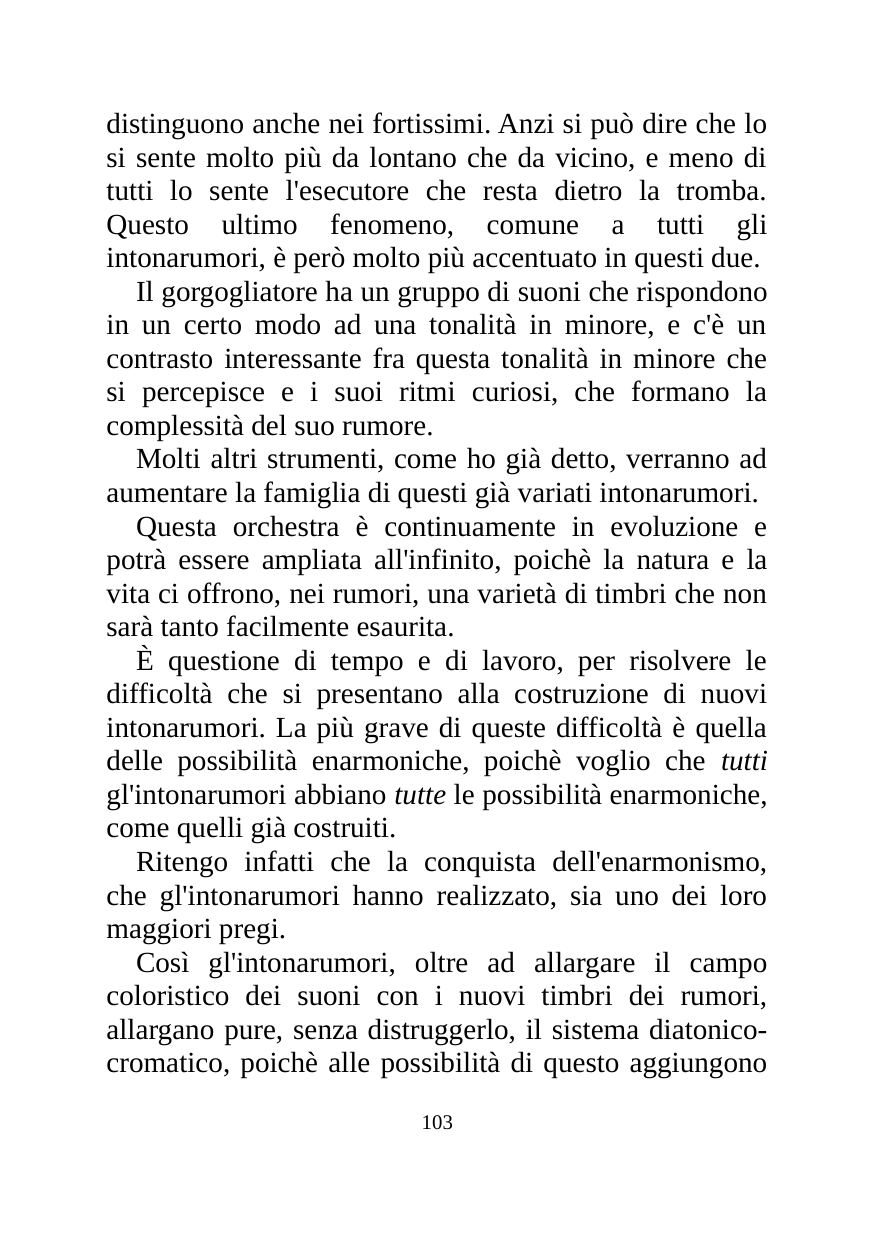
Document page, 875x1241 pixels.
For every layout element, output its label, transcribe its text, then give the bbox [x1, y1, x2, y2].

text Questa orchestra è continuamente in evoluzione e potrà essere ampliata all'infinito, poichè la natura e la vita ci offrono, nei rumori, una varietà di timbri che non sarà tanto facilmente esaurita. [106, 509, 768, 643]
text È questione di tempo e di lavoro, per risolvere le difficoltà che si presentano alla costruzione di nuovi intonarumori. La più grave di queste difficoltà è quella delle possibilità enarmoniche, poichè voglio che tutti gl'intonarumori abbiano tutte le possibilità enarmoniche, come quelli già costruiti. [106, 643, 768, 844]
text distinguono anche nei fortissimi. Anzi si può dire che lo si sente molto più da lontano che da vicino, e meno di tutti lo sente l'esecutore che resta dietro la tromba. Questo ultimo fenomeno, comune a tutti gli intonarumori, è però molto più accentuato in questi due. [106, 106, 768, 274]
text Così gl'intonarumori, oltre ad allargare il campo coloristico dei suoni con i nuovi timbri dei rumori, allargano pure, senza distruggerlo, il sistema diatonico-cromatico, poichè alle possibilità di questo aggiungono [106, 945, 768, 1079]
text Il gorgogliatore ha un gruppo di suoni che rispondono in un certo modo ad una tonalità in minore, e c'è un contrasto interessante fra questa tonalità in minore che si percepisce e i suoi ritmi curiosi, che formano la complessità del suo rumore. [106, 274, 768, 442]
text Molti altri strumenti, come ho già detto, verranno ad aumentare la famiglia di questi già variati intonarumori. [106, 442, 768, 509]
text Ritengo infatti che la conquista dell'enarmonismo, che gl'intonarumori hanno realizzato, sia uno dei loro maggiori pregi. [106, 844, 768, 945]
